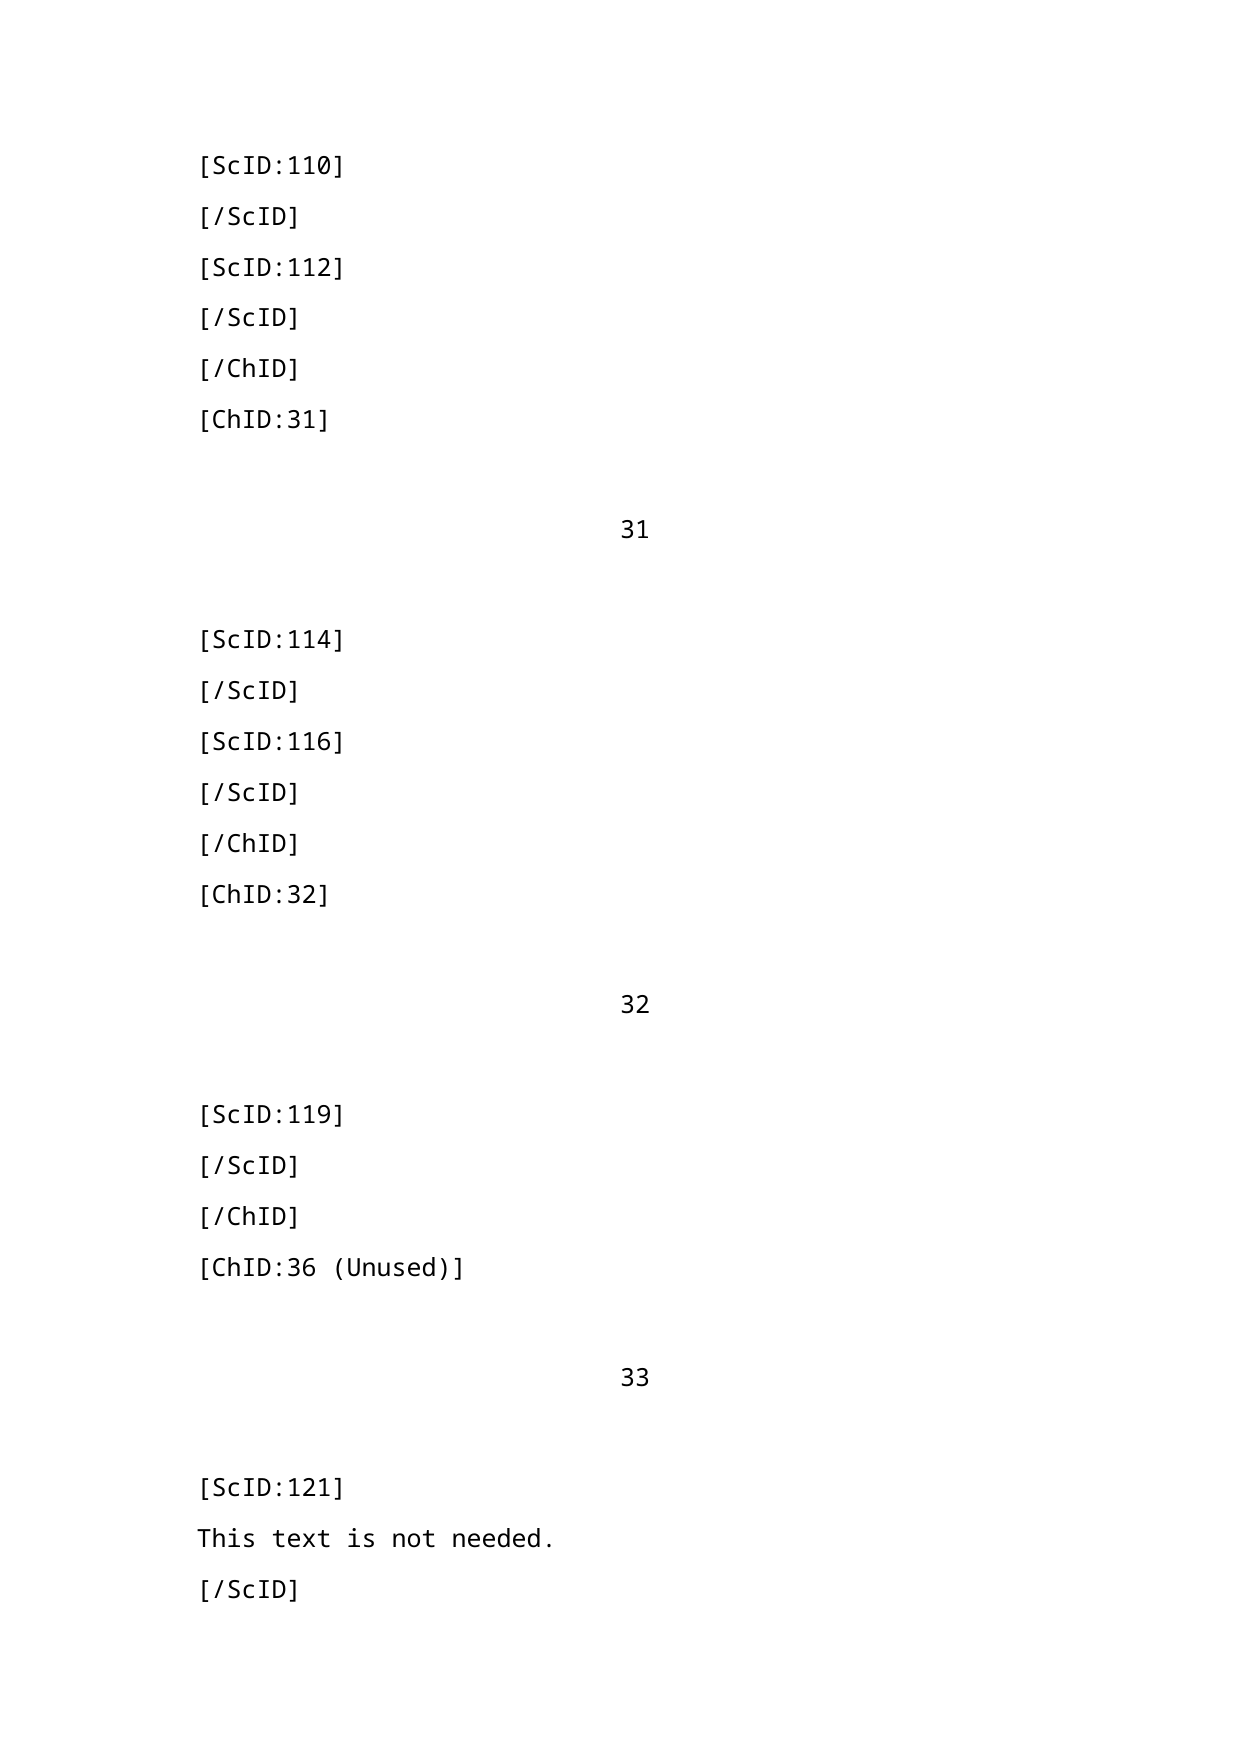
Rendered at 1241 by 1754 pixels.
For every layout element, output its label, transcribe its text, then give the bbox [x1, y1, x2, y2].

text [ChID:31] [167, 402, 1073, 436]
text [ChID:36 (Unused)] [167, 1250, 1073, 1284]
text [/ChID] [167, 826, 1073, 860]
text [/ChID] [167, 351, 1073, 385]
text [ScID:119] [167, 1097, 1073, 1131]
text This text is not needed. [167, 1521, 1073, 1555]
text [/ScID] [167, 300, 1073, 334]
text [ScID:112] [167, 249, 1073, 283]
text [ScID:116] [167, 724, 1073, 758]
subtitle 32 [167, 987, 1073, 1021]
text [/ScID] [167, 1148, 1073, 1182]
text [ScID:121] [167, 1470, 1073, 1504]
text [ScID:110] [167, 148, 1073, 182]
text [/ScID] [167, 198, 1073, 232]
text [/ScID] [167, 1572, 1073, 1606]
subtitle 33 [167, 1360, 1073, 1394]
text [/ScID] [167, 673, 1073, 707]
text [/ScID] [167, 775, 1073, 809]
text [ScID:114] [167, 622, 1073, 656]
text [/ChID] [167, 1199, 1073, 1233]
text [ChID:32] [167, 877, 1073, 911]
subtitle 31 [167, 512, 1073, 546]
